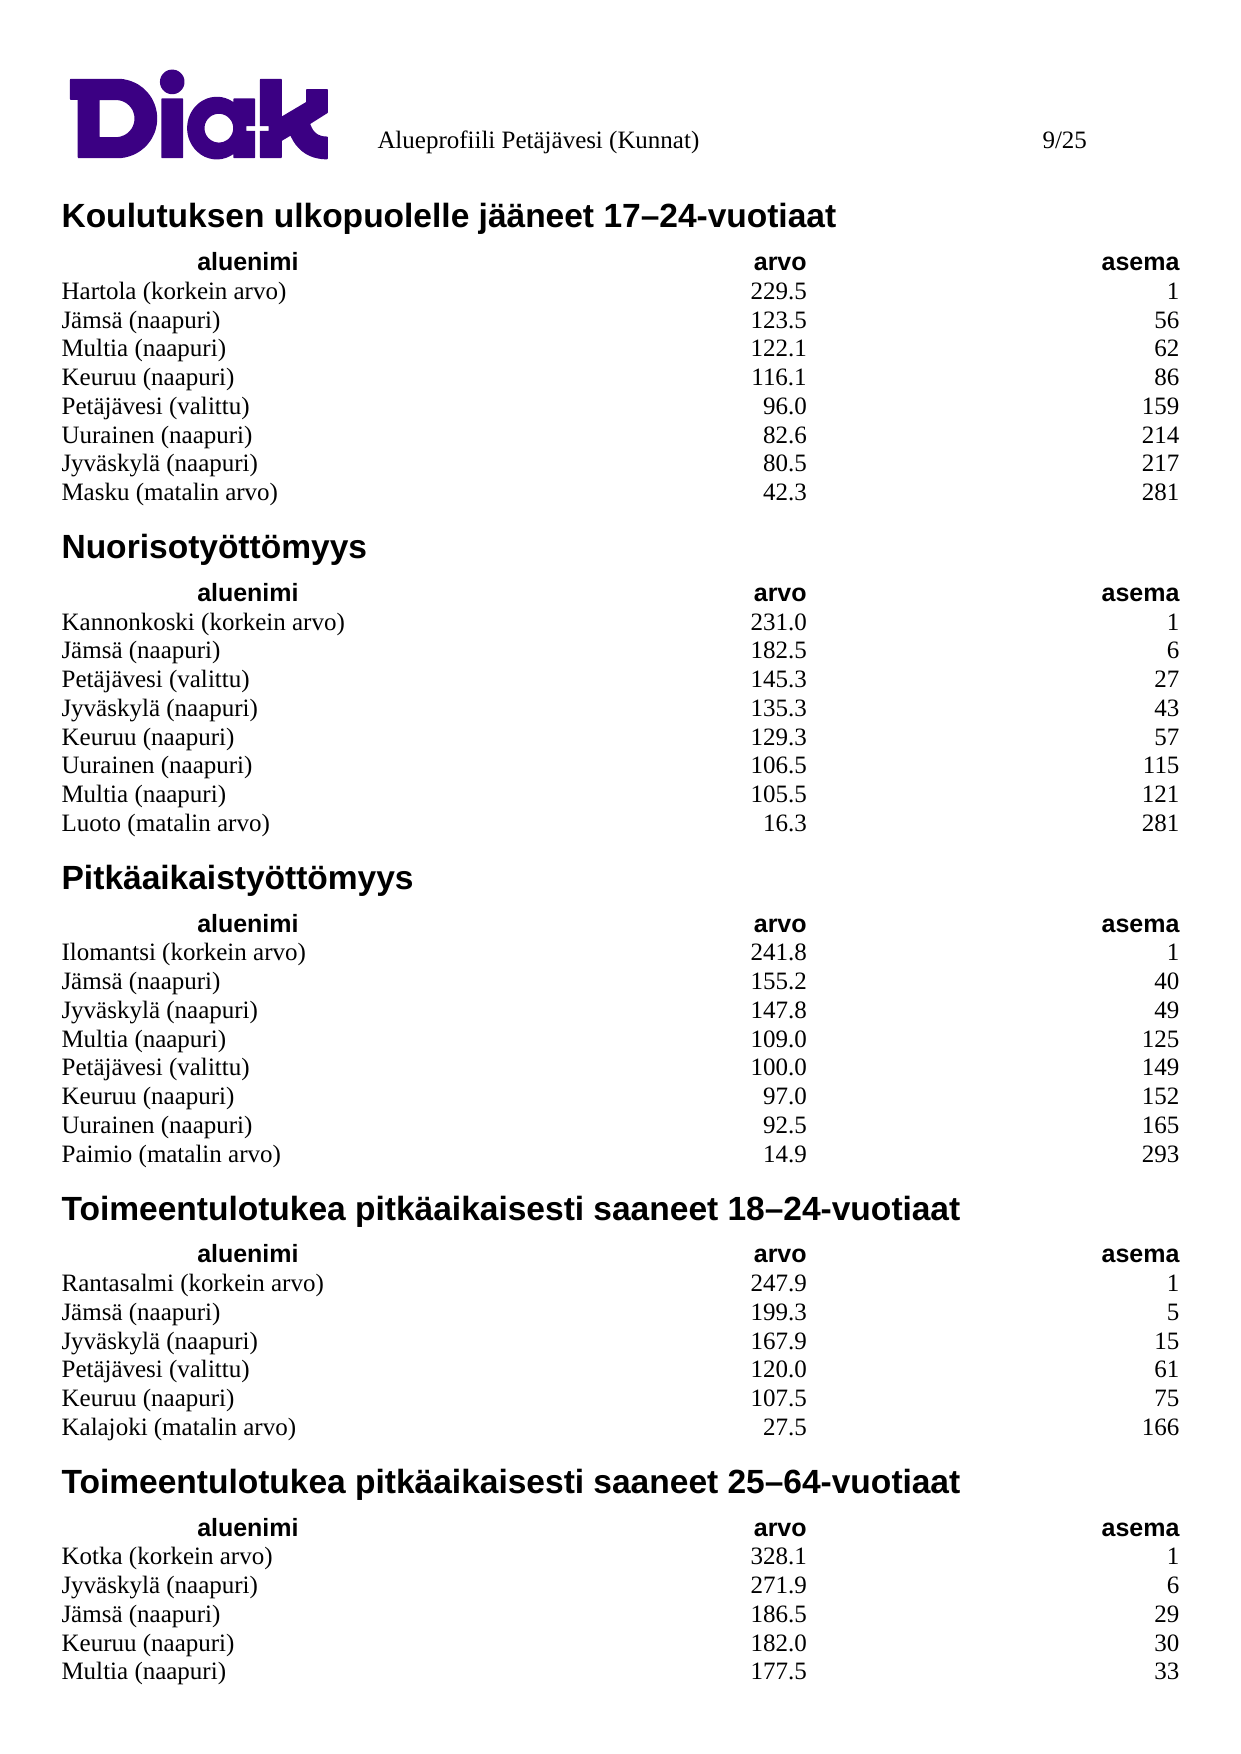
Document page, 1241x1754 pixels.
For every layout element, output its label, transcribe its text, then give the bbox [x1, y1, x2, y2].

table_cell Kotka (korkein arvo) [61, 1541, 434, 1570]
table_cell 109.0 [434, 1024, 806, 1052]
table_header asema [806, 247, 1179, 276]
table_cell 241.8 [434, 938, 806, 966]
table_cell 155.2 [434, 966, 806, 995]
table_cell Jämsä (naapuri) [61, 305, 434, 333]
subtitle Nuorisotyöttömyys [61, 527, 1179, 566]
table_cell Kannonkoski (korkein arvo) [61, 607, 434, 636]
table_cell 1 [806, 1541, 1179, 1570]
table_cell Paimio (matalin arvo) [61, 1139, 434, 1167]
table_cell Uurainen (naapuri) [61, 751, 434, 779]
table_cell 123.5 [434, 305, 806, 333]
table_cell 293 [806, 1139, 1179, 1167]
table_cell Keuruu (naapuri) [61, 362, 434, 391]
table_cell 145.3 [434, 664, 806, 693]
subtitle Pitkäaikaistyöttömyys [61, 858, 1179, 896]
table_cell 159 [806, 391, 1179, 420]
table_cell 247.9 [434, 1268, 806, 1297]
table_cell Multia (naapuri) [61, 1656, 434, 1685]
table_cell 120.0 [434, 1355, 806, 1383]
table_cell 135.3 [434, 693, 806, 722]
table_cell Jämsä (naapuri) [61, 966, 434, 995]
table_cell 43 [806, 693, 1179, 722]
table_cell 328.1 [434, 1541, 806, 1570]
table_cell 27 [806, 664, 1179, 693]
table_cell 100.0 [434, 1053, 806, 1081]
table_cell 49 [806, 995, 1179, 1024]
table_cell 61 [806, 1355, 1179, 1383]
subtitle Toimeentulotukea pitkäaikaisesti saaneet 18–24-vuotiaat [61, 1188, 1179, 1227]
table_cell Multia (naapuri) [61, 334, 434, 362]
table_header arvo [434, 909, 806, 937]
table_cell 42.3 [434, 477, 806, 506]
table_cell Jämsä (naapuri) [61, 1599, 434, 1628]
table_cell Kalajoki (matalin arvo) [61, 1412, 434, 1441]
table_header arvo [434, 578, 806, 607]
table_cell 147.8 [434, 995, 806, 1024]
table_cell 281 [806, 808, 1179, 837]
table_header aluenimi [61, 578, 434, 607]
table_header aluenimi [61, 909, 434, 937]
table_header asema [806, 1513, 1179, 1541]
table_cell 80.5 [434, 449, 806, 477]
subtitle Toimeentulotukea pitkäaikaisesti saaneet 25–64-vuotiaat [61, 1462, 1179, 1500]
table_cell 14.9 [434, 1139, 806, 1167]
table_cell Jyväskylä (naapuri) [61, 449, 434, 477]
table_cell Petäjävesi (valittu) [61, 1053, 434, 1081]
table_cell 75 [806, 1383, 1179, 1412]
table_cell 182.5 [434, 636, 806, 664]
table_cell Multia (naapuri) [61, 1024, 434, 1052]
table_cell Keuruu (naapuri) [61, 1383, 434, 1412]
table_header aluenimi [61, 1513, 434, 1541]
table_header asema [806, 1240, 1179, 1268]
table_cell 231.0 [434, 607, 806, 636]
table_cell 33 [806, 1656, 1179, 1685]
table_cell 57 [806, 722, 1179, 751]
table_cell 182.0 [434, 1628, 806, 1656]
table_cell Jyväskylä (naapuri) [61, 693, 434, 722]
table_cell Masku (matalin arvo) [61, 477, 434, 506]
table_cell Petäjävesi (valittu) [61, 1355, 434, 1383]
table_cell Keuruu (naapuri) [61, 722, 434, 751]
table_cell 165 [806, 1110, 1179, 1139]
table_cell Ilomantsi (korkein arvo) [61, 938, 434, 966]
table_cell 115 [806, 751, 1179, 779]
table_cell 15 [806, 1326, 1179, 1354]
table_cell 1 [806, 1268, 1179, 1297]
table_header arvo [434, 247, 806, 276]
table_header aluenimi [61, 247, 434, 276]
table_cell Keuruu (naapuri) [61, 1628, 434, 1656]
table_header asema [806, 909, 1179, 937]
table_cell 106.5 [434, 751, 806, 779]
table_cell 107.5 [434, 1383, 806, 1412]
table_cell Uurainen (naapuri) [61, 420, 434, 448]
table_cell 1 [806, 938, 1179, 966]
table_cell Keuruu (naapuri) [61, 1081, 434, 1110]
table_header arvo [434, 1240, 806, 1268]
table_cell 281 [806, 477, 1179, 506]
table_cell Jyväskylä (naapuri) [61, 1570, 434, 1599]
table_cell 62 [806, 334, 1179, 362]
table_cell 86 [806, 362, 1179, 391]
table_cell 121 [806, 779, 1179, 808]
table_cell 129.3 [434, 722, 806, 751]
table_cell 97.0 [434, 1081, 806, 1110]
table_cell 166 [806, 1412, 1179, 1441]
table_cell 167.9 [434, 1326, 806, 1354]
table_cell Petäjävesi (valittu) [61, 391, 434, 420]
table_cell 125 [806, 1024, 1179, 1052]
table_header aluenimi [61, 1240, 434, 1268]
table_cell 96.0 [434, 391, 806, 420]
table_cell 56 [806, 305, 1179, 333]
table_cell 40 [806, 966, 1179, 995]
table_cell Uurainen (naapuri) [61, 1110, 434, 1139]
table_cell Multia (naapuri) [61, 779, 434, 808]
table_cell Jyväskylä (naapuri) [61, 1326, 434, 1354]
table_cell 152 [806, 1081, 1179, 1110]
table_cell 271.9 [434, 1570, 806, 1599]
table_cell Luoto (matalin arvo) [61, 808, 434, 837]
table_cell 1 [806, 276, 1179, 305]
table_cell 5 [806, 1297, 1179, 1326]
table_cell Jämsä (naapuri) [61, 1297, 434, 1326]
table_cell 199.3 [434, 1297, 806, 1326]
table_cell 177.5 [434, 1656, 806, 1685]
table_cell 1 [806, 607, 1179, 636]
table_cell 27.5 [434, 1412, 806, 1441]
table_cell 122.1 [434, 334, 806, 362]
table_cell 6 [806, 1570, 1179, 1599]
table_cell 116.1 [434, 362, 806, 391]
table_cell 82.6 [434, 420, 806, 448]
table_cell Jyväskylä (naapuri) [61, 995, 434, 1024]
table_cell 229.5 [434, 276, 806, 305]
table_cell 92.5 [434, 1110, 806, 1139]
table_cell 6 [806, 636, 1179, 664]
table_cell Jämsä (naapuri) [61, 636, 434, 664]
table_cell 214 [806, 420, 1179, 448]
table_cell 149 [806, 1053, 1179, 1081]
table_cell 16.3 [434, 808, 806, 837]
table_header asema [806, 578, 1179, 607]
table_cell 217 [806, 449, 1179, 477]
table_cell Hartola (korkein arvo) [61, 276, 434, 305]
subtitle Koulutuksen ulkopuolelle jääneet 17–24-vuotiaat [61, 196, 1179, 235]
table_header arvo [434, 1513, 806, 1541]
table_cell 30 [806, 1628, 1179, 1656]
table_cell 105.5 [434, 779, 806, 808]
table_cell Petäjävesi (valittu) [61, 664, 434, 693]
table_cell Rantasalmi (korkein arvo) [61, 1268, 434, 1297]
table_cell 186.5 [434, 1599, 806, 1628]
table_cell 29 [806, 1599, 1179, 1628]
